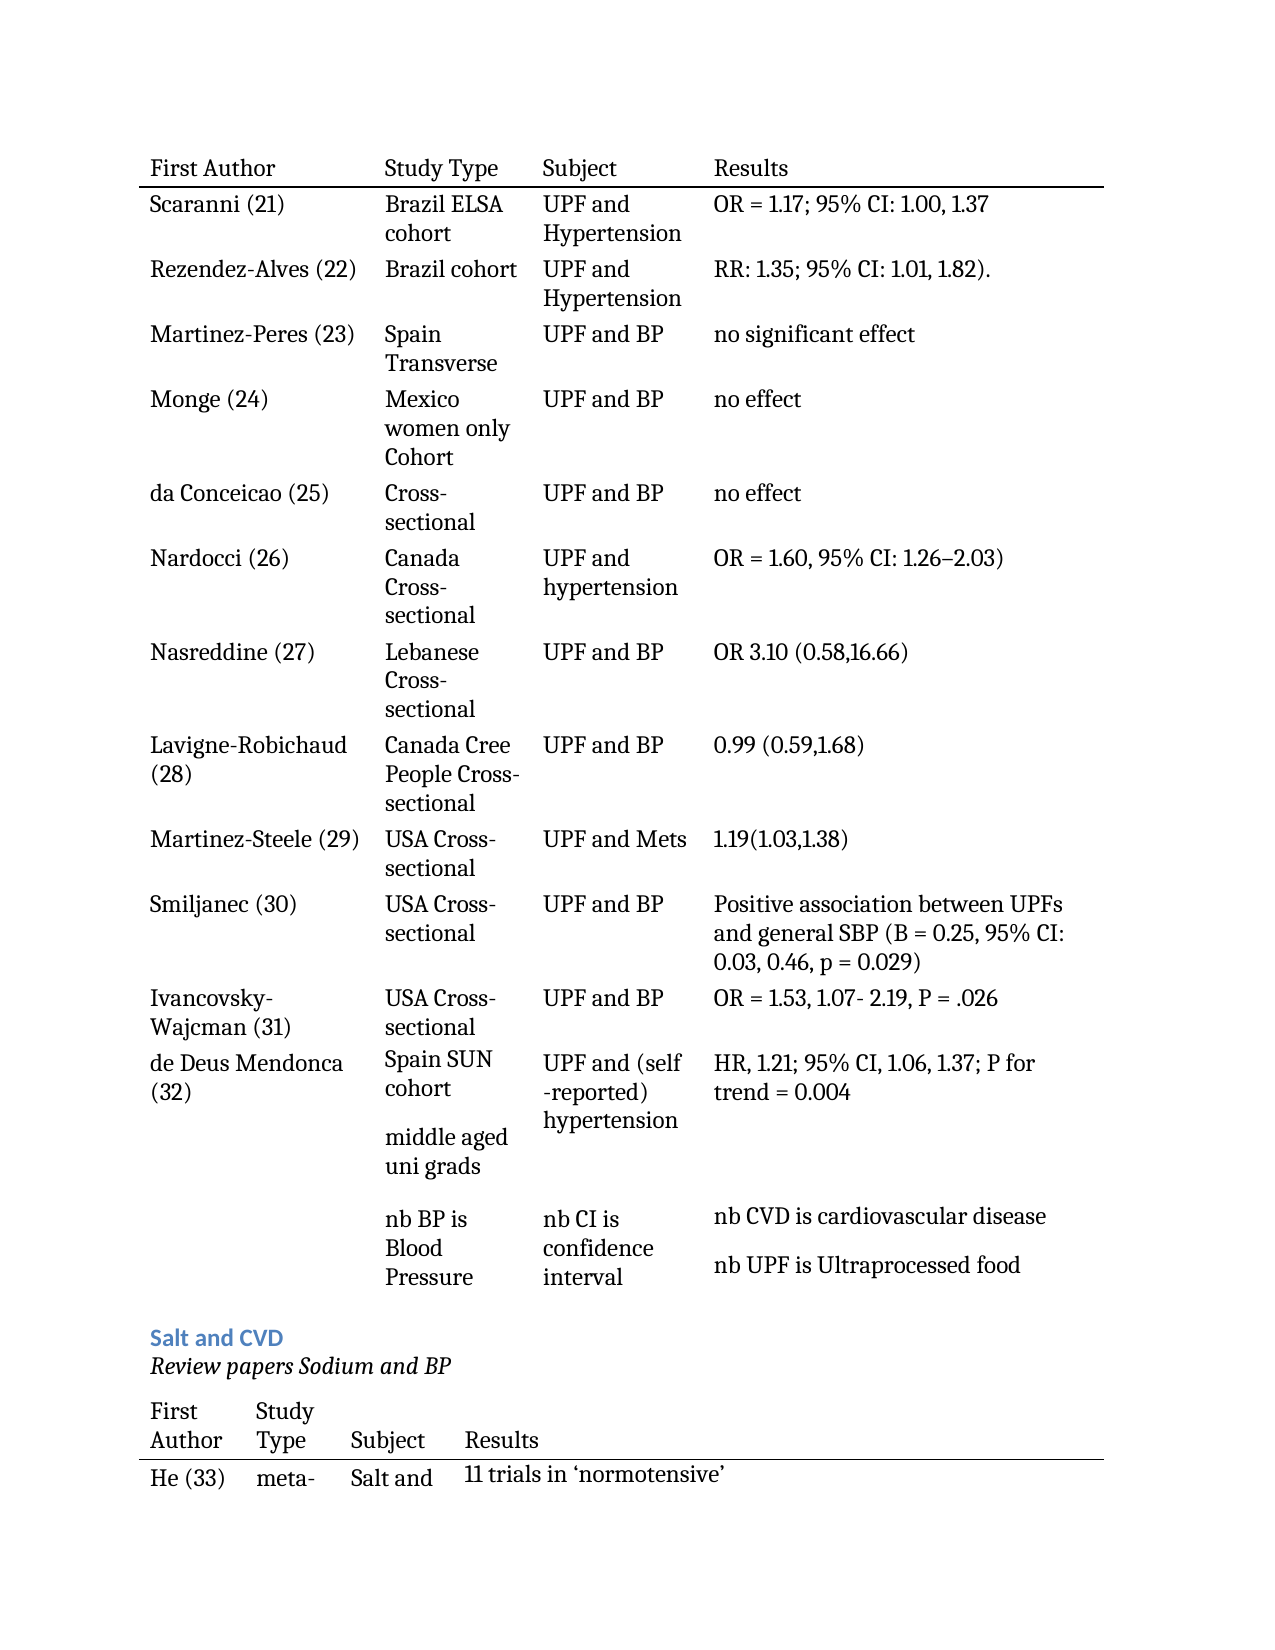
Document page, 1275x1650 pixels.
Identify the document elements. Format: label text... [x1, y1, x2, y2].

table_cell Salt and [340, 1460, 453, 1496]
table_cell Mexico women only Cohort [374, 381, 532, 475]
table_cell Nardocci (26) [139, 540, 373, 634]
table_cell Cross-sectional [374, 475, 532, 540]
table_cell Lebanese Cross-sectional [374, 634, 532, 727]
table_cell da Conceicao (25) [139, 475, 373, 540]
table_cell 11 trials in ‘normotensive’ [453, 1460, 1104, 1496]
table_header Results [703, 150, 1104, 186]
table_cell UPF and hypertension [532, 540, 702, 634]
table_cell meta- [245, 1460, 340, 1496]
table_cell nb CI is confidence interval [532, 1202, 702, 1301]
table_cell no significant effect [703, 316, 1104, 381]
table_cell USA Cross-sectional [374, 886, 532, 980]
subtitle Salt and CVD [150, 1322, 1125, 1352]
table_cell He (33) [139, 1460, 245, 1496]
text Review papers Sodium and BP [150, 1352, 1125, 1381]
table_cell [139, 1202, 373, 1301]
table_cell UPF and BP [532, 980, 702, 1045]
table_cell USA Cross-sectional [374, 980, 532, 1045]
table_cell UPF and BP [532, 728, 702, 821]
table_cell OR = 1.60, 95% CI: 1.26–2.03) [703, 540, 1104, 634]
table_header Results [453, 1394, 1104, 1458]
table_cell Martinez-Steele (29) [139, 821, 373, 886]
table_header First Author [139, 150, 373, 186]
table_cell RR: 1.35; 95% CI: 1.01, 1.82). [703, 251, 1104, 316]
table_header Study Type [245, 1394, 340, 1458]
table_cell nb BP is Blood Pressure [374, 1202, 532, 1301]
table_cell Monge (24) [139, 381, 373, 475]
table_cell UPF and BP [532, 475, 702, 540]
table_cell Ivancovsky-Wajcman (31) [139, 980, 373, 1045]
table_header Subject [532, 150, 702, 186]
table_cell 0.99 (0.59,1.68) [703, 728, 1104, 821]
table_cell UPF and Mets [532, 821, 702, 886]
table_cell Martinez-Peres (23) [139, 316, 373, 381]
table_cell UPF and (self -reported) hypertension [532, 1045, 702, 1202]
table_cell Smiljanec (30) [139, 886, 373, 980]
table_header First Author [139, 1394, 245, 1458]
table_header Study Type [374, 150, 532, 186]
table_cell UPF and BP [532, 886, 702, 980]
table_cell Scaranni (21) [139, 188, 373, 251]
table_cell nb CVD is cardiovascular disease nb UPF is Ultraprocessed food [703, 1202, 1104, 1301]
table_cell Spain SUN cohort middle aged uni grads [374, 1045, 532, 1202]
table_cell no effect [703, 475, 1104, 540]
table_header Subject [340, 1394, 453, 1458]
table_cell Canada Cree People Cross-sectional [374, 728, 532, 821]
table_cell Brazil ELSA cohort [374, 188, 532, 251]
table_cell Brazil cohort [374, 251, 532, 316]
table_cell Lavigne-Robichaud (28) [139, 728, 373, 821]
table_cell OR = 1.53, 1.07- 2.19, P = .026 [703, 980, 1104, 1045]
table_cell UPF and BP [532, 316, 702, 381]
table_cell 1.19(1.03,1.38) [703, 821, 1104, 886]
table_cell Rezendez-Alves (22) [139, 251, 373, 316]
table_cell Nasreddine (27) [139, 634, 373, 727]
table_cell HR, 1.21; 95% CI, 1.06, 1.37; P for trend = 0.004 [703, 1045, 1104, 1202]
table_cell UPF and Hypertension [532, 251, 702, 316]
table_cell USA Cross-sectional [374, 821, 532, 886]
table_cell de Deus Mendonca (32) [139, 1045, 373, 1202]
table_cell UPF and Hypertension [532, 188, 702, 251]
table_cell UPF and BP [532, 634, 702, 727]
table_cell no effect [703, 381, 1104, 475]
table_cell Spain Transverse [374, 316, 532, 381]
table_cell UPF and BP [532, 381, 702, 475]
table_cell OR = 1.17; 95% CI: 1.00, 1.37 [703, 188, 1104, 251]
table_cell Canada Cross-sectional [374, 540, 532, 634]
table_cell OR 3.10 (0.58,16.66) [703, 634, 1104, 727]
table_cell Positive association between UPFs and general SBP (B = 0.25, 95% CI: 0.03, 0.46, p = 0.029) [703, 886, 1104, 980]
